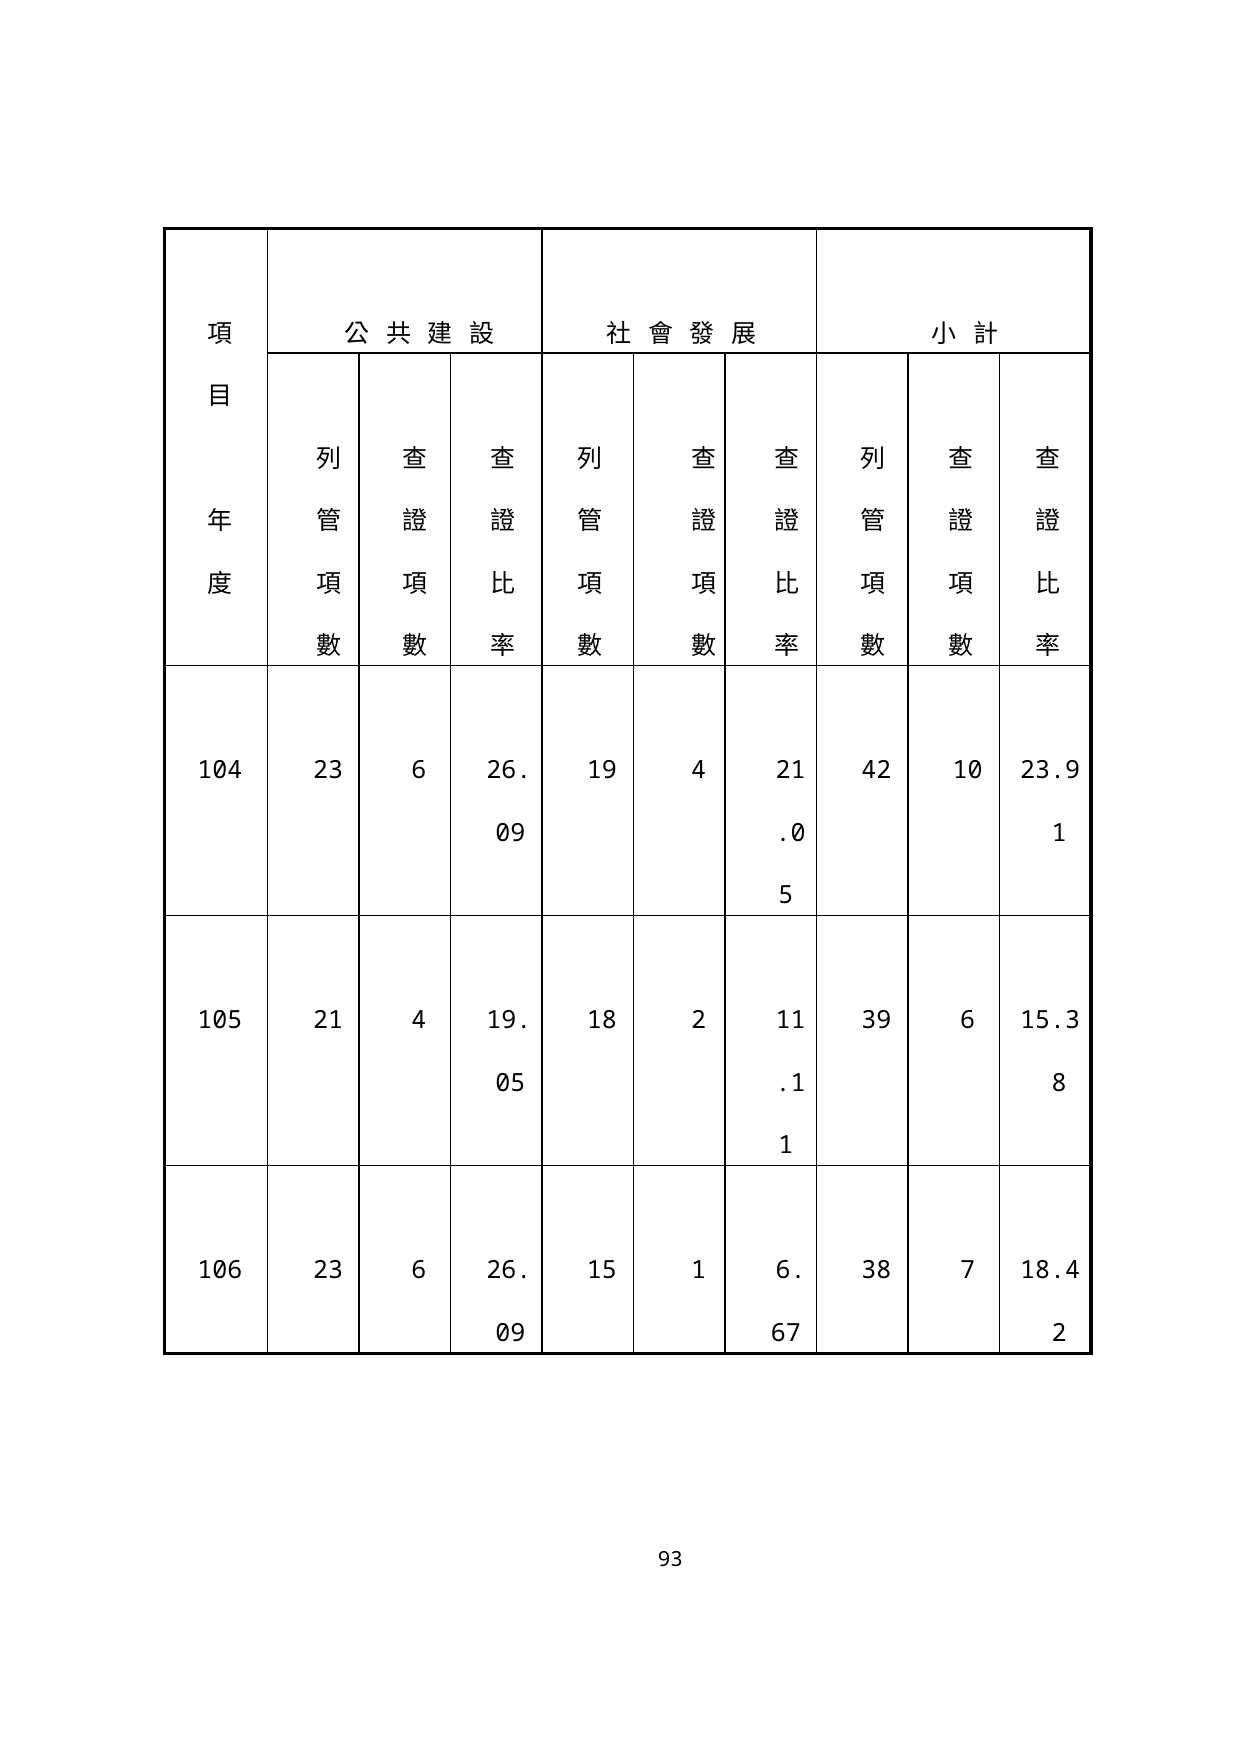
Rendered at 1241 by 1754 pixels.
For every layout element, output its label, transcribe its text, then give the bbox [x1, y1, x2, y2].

table_cell 18 [543, 916, 633, 1165]
table_cell 查證項數 [909, 354, 999, 665]
table_cell 2 [634, 916, 724, 1165]
table_cell 列管項數 [543, 354, 633, 665]
table_cell 列管項數 [268, 354, 358, 665]
table_cell 查證比率 [1000, 354, 1089, 665]
table_cell 6 [360, 666, 450, 915]
table_cell 15.38 [1000, 916, 1089, 1165]
table_cell 106 [166, 1166, 267, 1352]
table_cell 查證比率 [726, 354, 816, 665]
table_cell 4 [360, 916, 450, 1165]
table_cell 42 [817, 666, 907, 915]
table_cell 23 [268, 1166, 358, 1352]
table_header 公共建設 [268, 230, 541, 352]
table_cell 15 [543, 1166, 633, 1352]
table_cell 6 [360, 1166, 450, 1352]
table_cell 4 [634, 666, 724, 915]
table_cell 26.09 [451, 666, 541, 915]
table_cell 38 [817, 1166, 907, 1352]
table_cell 19.05 [451, 916, 541, 1165]
table_cell 21.05 [726, 666, 816, 915]
table_cell 11.11 [726, 916, 816, 1165]
table_cell 21 [268, 916, 358, 1165]
table_header 社會發展 [543, 230, 816, 352]
table_cell 105 [166, 916, 267, 1165]
table_cell 10 [909, 666, 999, 915]
table_cell 19 [543, 666, 633, 915]
table_header 項目 年度 [166, 230, 267, 665]
table_cell 列管項數 [817, 354, 907, 665]
table_cell 104 [166, 666, 267, 915]
table_cell 7 [909, 1166, 999, 1352]
table_cell 18.42 [1000, 1166, 1089, 1352]
table_cell 查證項數 [360, 354, 450, 665]
table_cell 查證比率 [451, 354, 541, 665]
table_cell 6.67 [726, 1166, 816, 1352]
table_cell 23.91 [1000, 666, 1089, 915]
table_cell 39 [817, 916, 907, 1165]
table_cell 查證項數 [634, 354, 724, 665]
table_header 小計 [817, 230, 1089, 352]
table_cell 6 [909, 916, 999, 1165]
table_cell 23 [268, 666, 358, 915]
table_cell 26.09 [451, 1166, 541, 1352]
table_cell 1 [634, 1166, 724, 1352]
